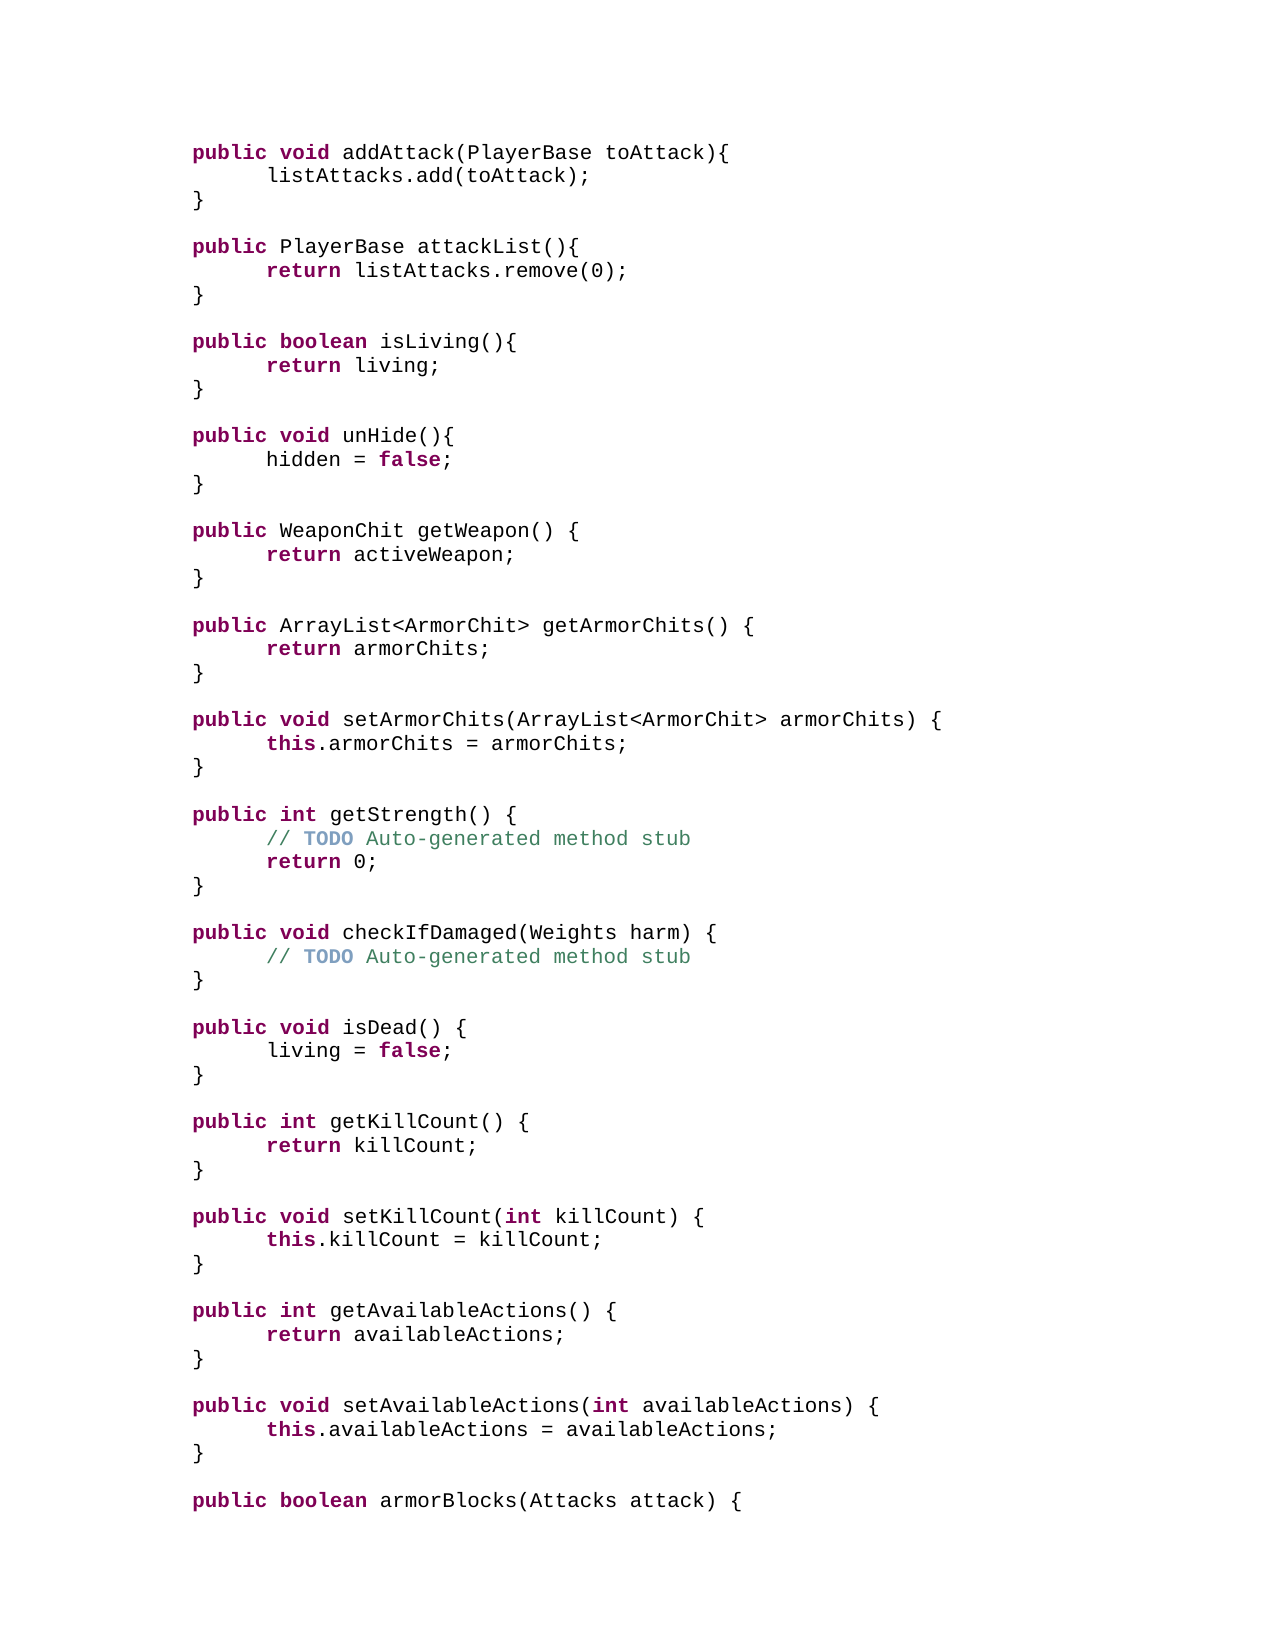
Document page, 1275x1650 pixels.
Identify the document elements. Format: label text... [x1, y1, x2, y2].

text public void setArmorChits(ArrayList<ArmorChit> armorChits) { [118, 709, 1157, 733]
text public void setKillCount(int killCount) { [118, 1206, 1157, 1229]
text } [118, 875, 1157, 898]
text return availableActions; [118, 1324, 1157, 1348]
text } [118, 1348, 1157, 1371]
text } [118, 1442, 1157, 1466]
text public void setAvailableActions(int availableActions) { [118, 1395, 1157, 1419]
text public boolean armorBlocks(Attacks attack) { [118, 1489, 1157, 1513]
text return killCount; [118, 1135, 1157, 1158]
text hidden = false; [118, 449, 1157, 473]
text living = false; [118, 1040, 1157, 1064]
text } [118, 473, 1157, 496]
text public void unHide(){ [118, 426, 1157, 449]
text public int getAvailableActions() { [118, 1300, 1157, 1324]
text public ArrayList<ArmorChit> getArmorChits() { [118, 615, 1157, 638]
text return activeWeapon; [118, 544, 1157, 567]
text } [118, 1064, 1157, 1088]
text this.availableActions = availableActions; [118, 1419, 1157, 1442]
text } [118, 284, 1157, 307]
text // TODO Auto-generated method stub [118, 827, 1157, 851]
text return 0; [118, 851, 1157, 875]
text public int getStrength() { [118, 804, 1157, 827]
text public int getKillCount() { [118, 1111, 1157, 1135]
text return listAttacks.remove(0); [118, 260, 1157, 284]
text } [118, 757, 1157, 780]
text public PlayerBase attackList(){ [118, 236, 1157, 260]
text this.killCount = killCount; [118, 1229, 1157, 1253]
text } [118, 1158, 1157, 1182]
text } [118, 1253, 1157, 1277]
text public WeaponChit getWeapon() { [118, 520, 1157, 544]
text } [118, 969, 1157, 993]
text this.armorChits = armorChits; [118, 733, 1157, 757]
text // TODO Auto-generated method stub [118, 946, 1157, 969]
text listAttacks.add(toAttack); [118, 165, 1157, 189]
text } [118, 378, 1157, 402]
text public boolean isLiving(){ [118, 331, 1157, 354]
text } [118, 189, 1157, 213]
text return living; [118, 354, 1157, 378]
text } [118, 662, 1157, 686]
text public void isDead() { [118, 1017, 1157, 1040]
text } [118, 567, 1157, 591]
text return armorChits; [118, 638, 1157, 662]
text public void addAttack(PlayerBase toAttack){ [118, 142, 1157, 165]
text public void checkIfDamaged(Weights harm) { [118, 922, 1157, 946]
